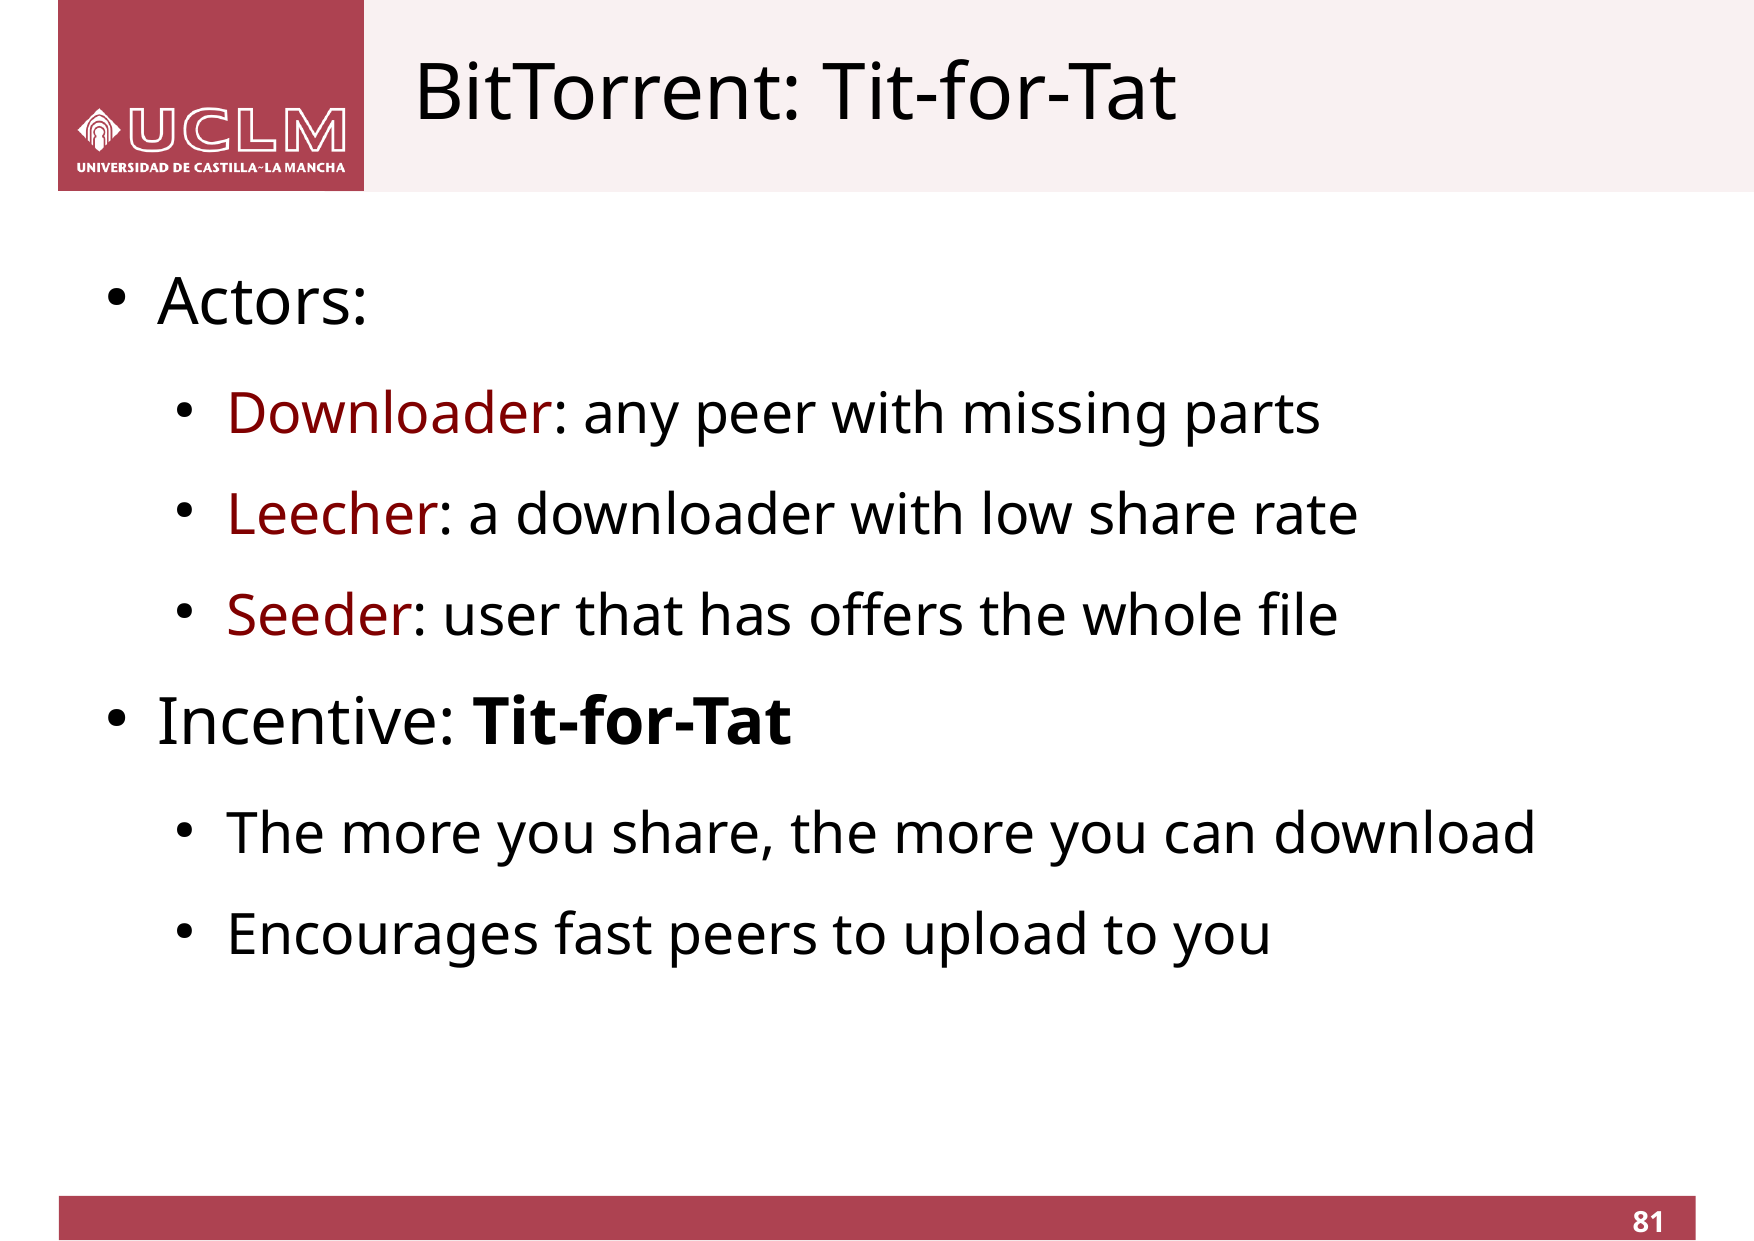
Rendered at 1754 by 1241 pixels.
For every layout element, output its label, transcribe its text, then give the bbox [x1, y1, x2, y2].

title BitTorrent: Tit-for-Tat [413, 0, 1667, 198]
list Actors: Downloader: any peer with missing parts Leecher: a downloader with low share rate Seeder: user that has offers the whole file Incentive: Tit-for-Tat The more you share, the more you can download Encourages fast peers to upload to you [87, 254, 1667, 974]
picture [58, 0, 364, 191]
